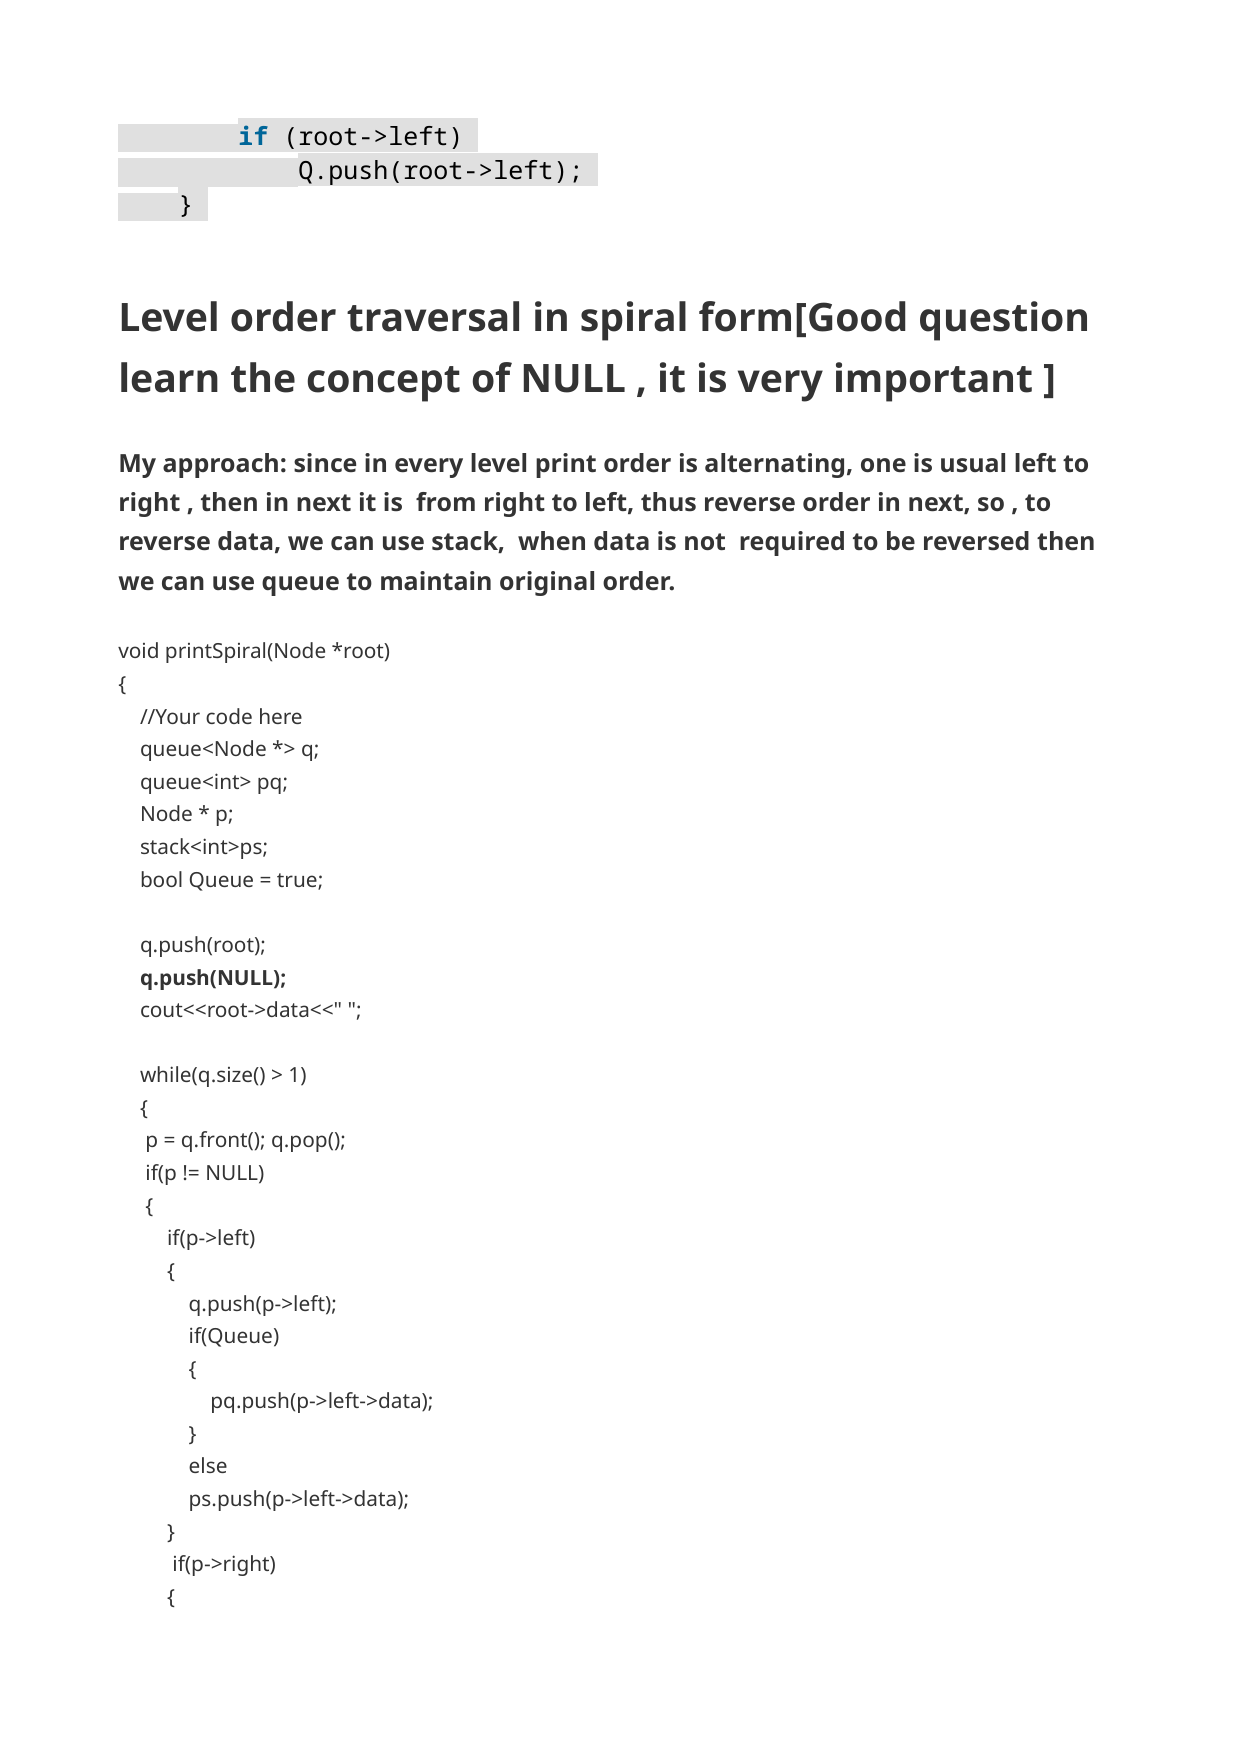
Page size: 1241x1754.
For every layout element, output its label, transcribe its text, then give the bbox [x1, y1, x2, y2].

text if (root->left) [118, 118, 1122, 152]
text { [118, 669, 1122, 698]
text p = q.front(); q.pop(); [118, 1126, 1122, 1154]
text { [118, 1582, 1122, 1611]
text void printSpiral(Node *root) [118, 637, 1122, 665]
text ps.push(p->left->data); [118, 1484, 1122, 1513]
text if(p->left) [118, 1223, 1122, 1252]
text //Your code here [118, 702, 1122, 730]
text q.push(root); [118, 930, 1122, 958]
text Q.push(root->left); [118, 152, 1122, 187]
text { [118, 1093, 1122, 1121]
text cout<<root->data<<" "; [118, 995, 1122, 1024]
text { [118, 1191, 1122, 1219]
text } [118, 1517, 1122, 1545]
text stack<int>ps; [118, 832, 1122, 861]
text while(q.size() > 1) [118, 1060, 1122, 1089]
text { [118, 1354, 1122, 1382]
text bool Queue = true; [118, 865, 1122, 893]
text if(Queue) [118, 1321, 1122, 1350]
text My approach: since in every level print order is alternating, one is usual left to right , then in next it is from right to left, thus reverse order in next, so , to reverse data, we can use stack, when data is not required to be reversed then we can use queue to maintain original order. [118, 446, 1122, 597]
text queue<Node *> q; [118, 734, 1122, 763]
text if(p->right) [118, 1549, 1122, 1578]
text if(p != NULL) [118, 1158, 1122, 1187]
text } [118, 1419, 1122, 1447]
text Level order traversal in spiral form[Good question learn the concept of NULL , it is very important ] [118, 289, 1122, 404]
text q.push(p->left); [118, 1289, 1122, 1317]
text } [118, 187, 1122, 221]
text q.push(NULL); [118, 963, 1122, 991]
text Node * p; [118, 799, 1122, 828]
text pq.push(p->left->data); [118, 1386, 1122, 1415]
text { [118, 1256, 1122, 1284]
text else [118, 1452, 1122, 1480]
text queue<int> pq; [118, 767, 1122, 795]
